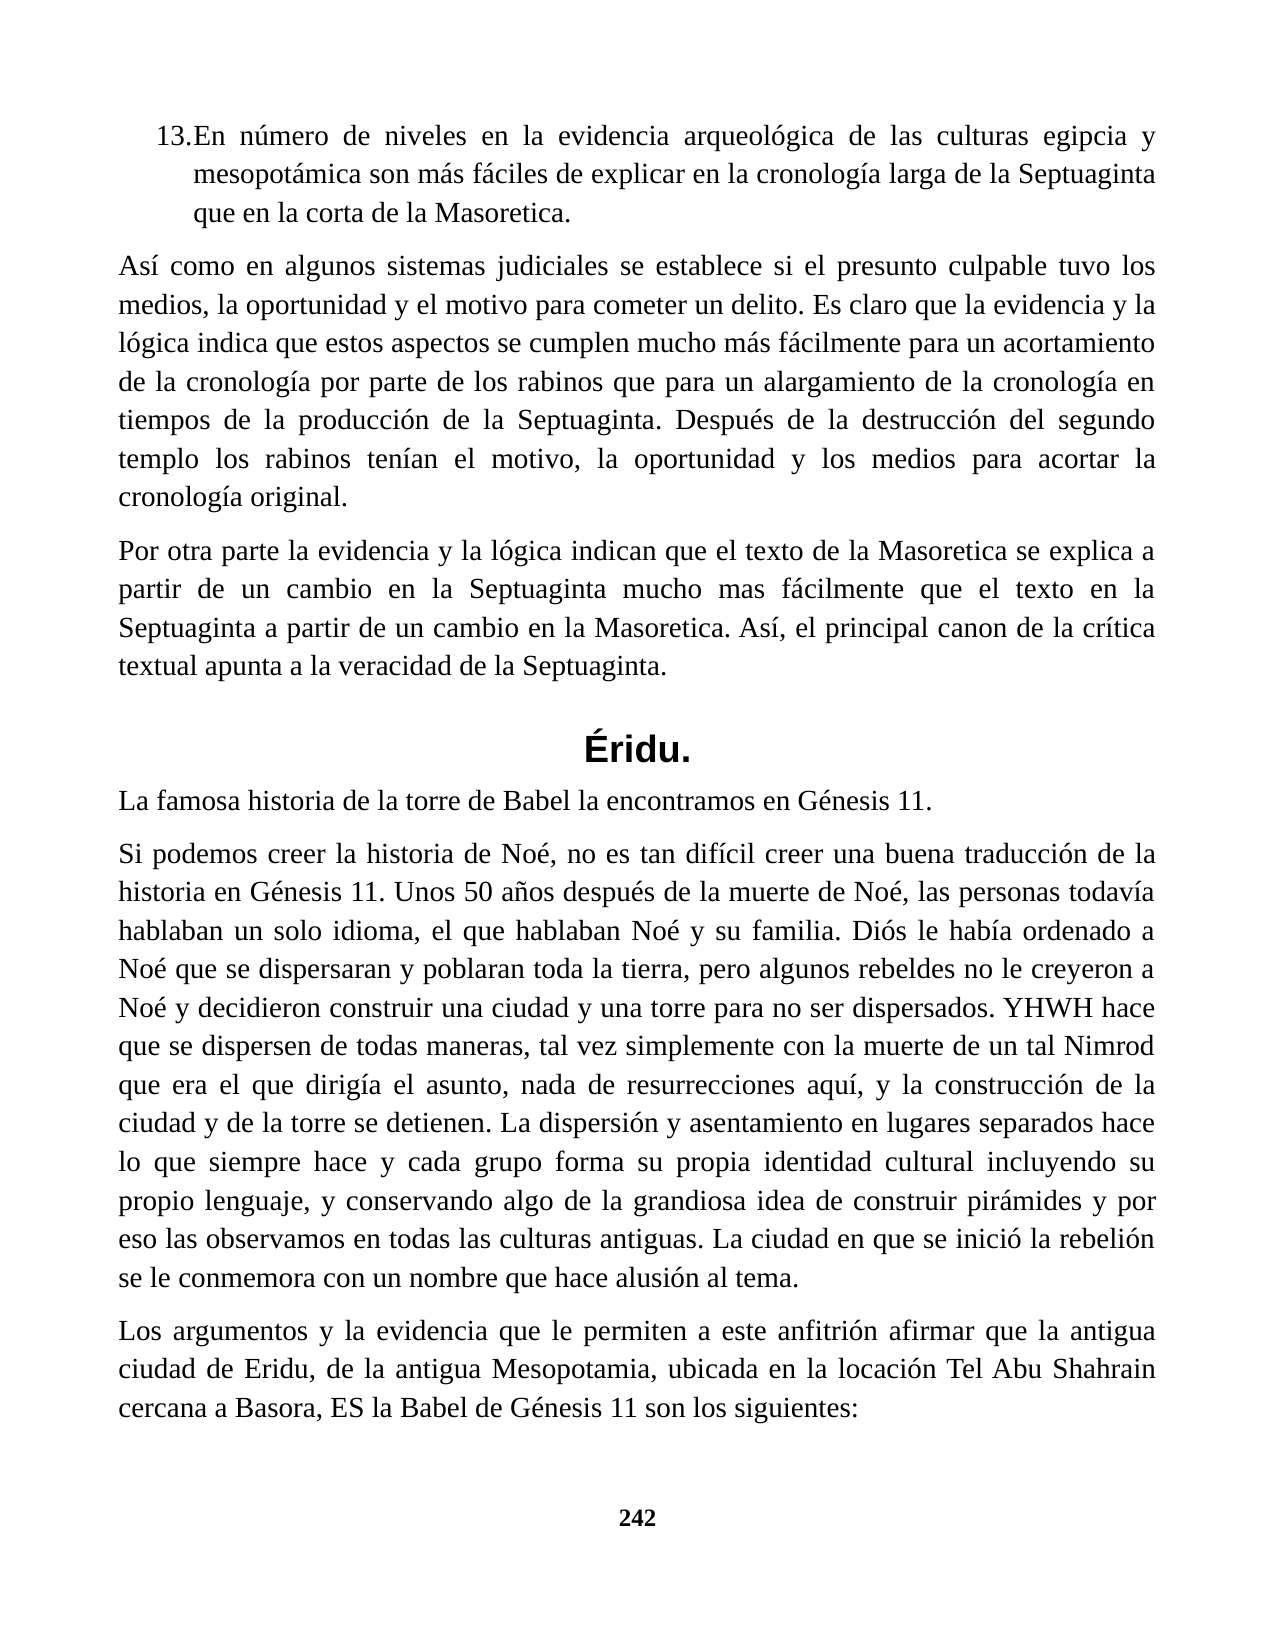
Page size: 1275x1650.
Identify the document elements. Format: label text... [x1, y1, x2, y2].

text Por otra parte la evidencia y la lógica indican que el texto de la Masoretica se explica a partir de un cambio en la Septuaginta mucho mas fácilmente que el texto en la Septuaginta a partir de un cambio en la Masoretica. Así, el principal canon de la crítica textual apunta a la veracidad de la Septuaginta. [118, 533, 1157, 682]
text Si podemos creer la historia de Noé, no es tan difícil creer una buena traducción de la historia en Génesis 11. Unos 50 años después de la muerte de Noé, las personas todavía hablaban un solo idioma, el que hablaban Noé y su familia. Diós le había ordenado a Noé que se dispersaran y poblaran toda la tierra, pero algunos rebeldes no le creyeron a Noé y decidieron construir una ciudad y una torre para no ser dispersados. YHWH hace que se dispersen de todas maneras, tal vez simplemente con la muerte de un tal Nimrod que era el que dirigía el asunto, nada de resurrecciones aquí, y la construcción de la ciudad y de la torre se detienen. La dispersión y asentamiento en lugares separados hace lo que siempre hace y cada grupo forma su propia identidad cultural incluyendo su propio lenguaje, y conservando algo de la grandiosa idea de construir pirámides y por eso las observamos en todas las culturas antiguas. La ciudad en que se inició la rebelión se le conmemora con un nombre que hace alusión al tema. [118, 836, 1157, 1293]
text Los argumentos y la evidencia que le permiten a este anfitrión afirmar que la antigua ciudad de Eridu, de la antigua Mesopotamia, ubicada en la locación Tel Abu Shahrain cercana a Basora, ES la Babel de Génesis 11 son los siguientes: [118, 1313, 1157, 1423]
subtitle Éridu. [118, 726, 1157, 770]
text La famosa historia de la torre de Babel la encontramos en Génesis 11. [118, 783, 1157, 816]
list En número de niveles en la evidencia arqueológica de las culturas egipcia y mesopotámica son más fáciles de explicar en la cronología larga de la Septuaginta que en la corta de la Masoretica. [156, 118, 1157, 229]
text Así como en algunos sistemas judiciales se establece si el presunto culpable tuvo los medios, la oportunidad y el motivo para cometer un delito. Es claro que la evidencia y la lógica indica que estos aspectos se cumplen mucho más fácilmente para un acortamiento de la cronología por parte de los rabinos que para un alargamiento de la cronología en tiempos de la producción de la Septuaginta. Después de la destrucción del segundo templo los rabinos tenían el motivo, la oportunidad y los medios para acortar la cronología original. [118, 248, 1157, 513]
